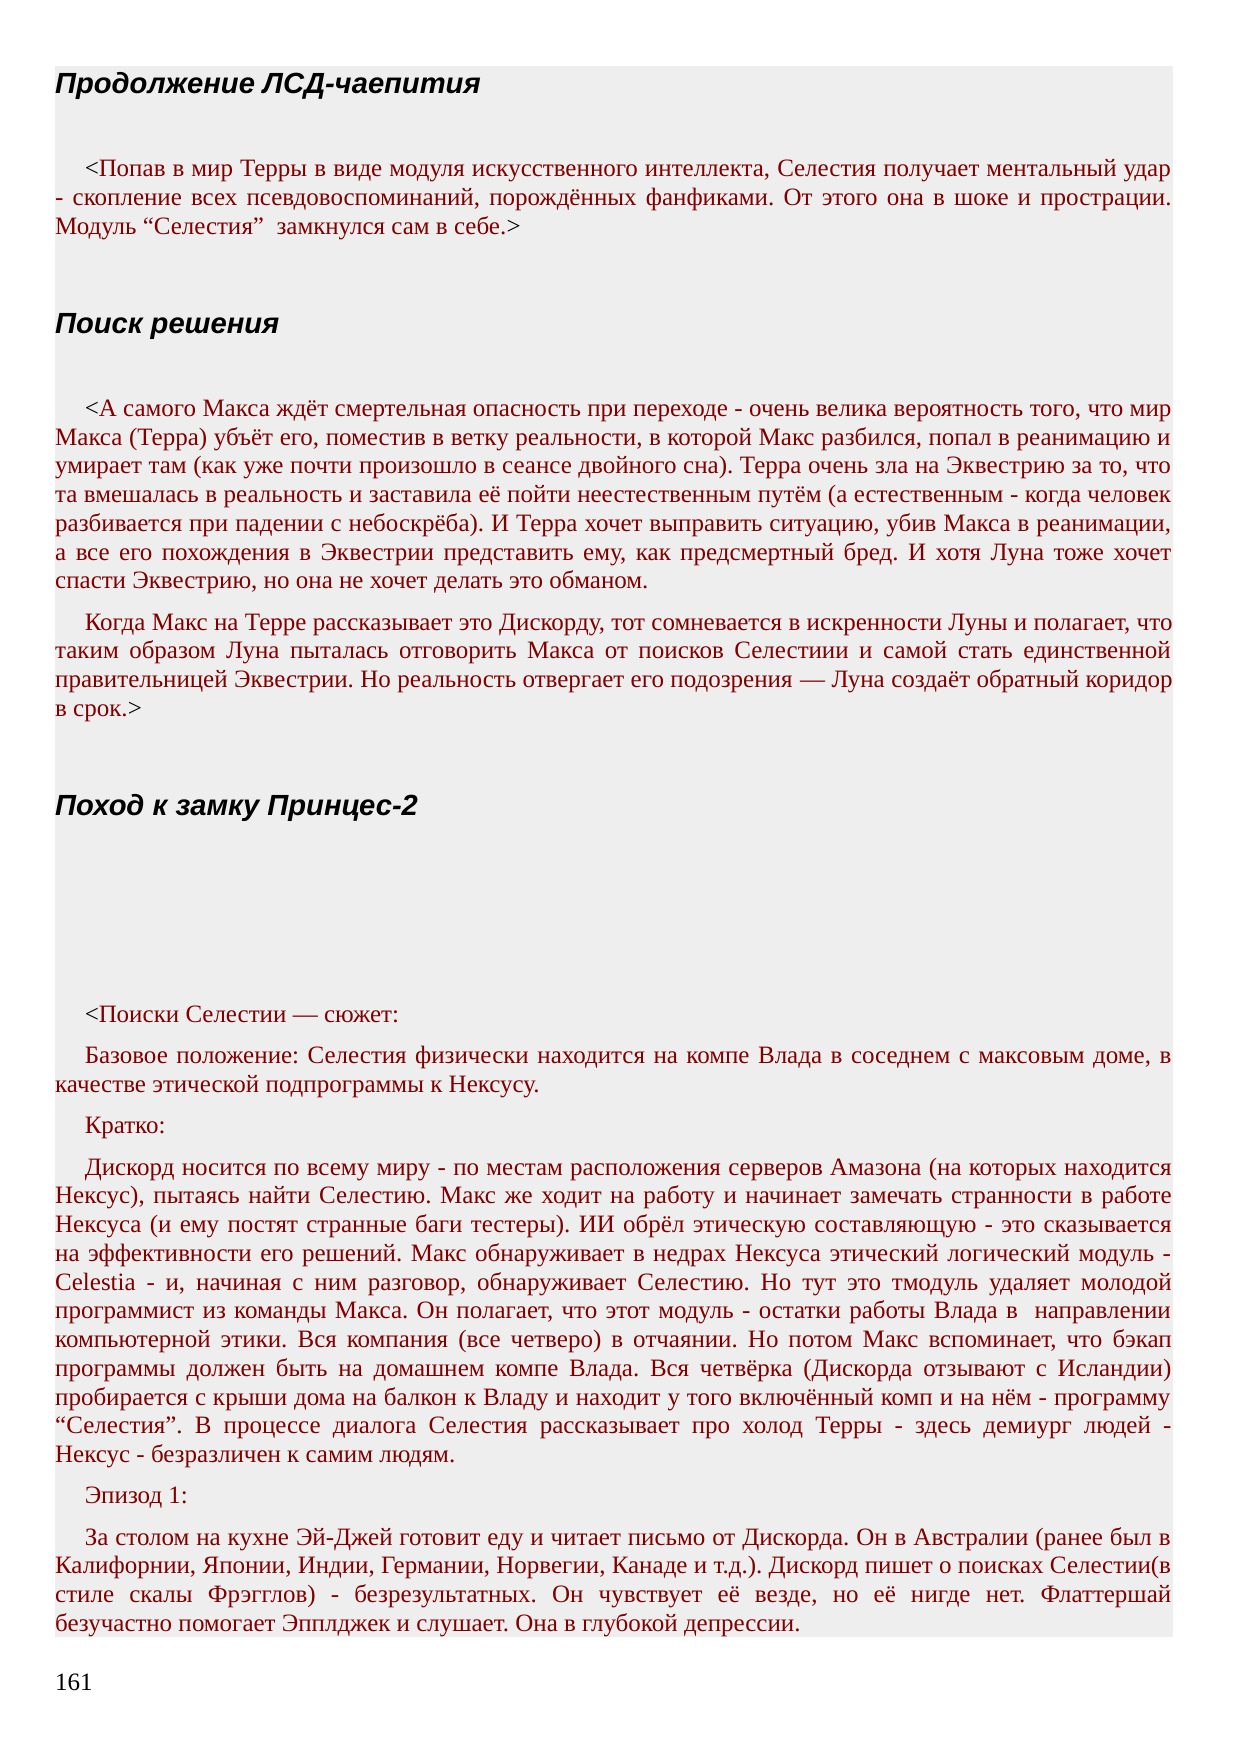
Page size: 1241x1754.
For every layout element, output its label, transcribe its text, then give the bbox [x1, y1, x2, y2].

text За столом на кухне Эй-Джей готовит еду и читает письмо от Дискорда. Он в Австралии (ранее был в Калифорнии, Японии, Индии, Германии, Норвегии, Канаде и т.д.). Дискорд пишет о поисках Селестии(в стиле скалы Фрэгглов) - безрезультатных. Он чувствует её везде, но её нигде нет. Флаттершай безучастно помогает Эпплджек и слушает. Она в глубокой депрессии. [55, 1522, 1173, 1637]
text <Попав в мир Терры в виде модуля искусственного интеллекта, Селестия получает ментальный удар - скопление всех псевдовоспоминаний, порождённых фанфиками. От этого она в шоке и прострации. Модуль “Селестия” замкнулся сам в себе.> [55, 153, 1173, 239]
text Базовое положение: Селестия физически находится на компе Влада в соседнем с максовым доме, в качестве этической подпрограммы к Нексусу. [55, 1040, 1173, 1098]
text Когда Макс на Терре рассказывает это Дискорду, тот сомневается в искренности Луны и полагает, что таким образом Луна пыталась отговорить Макса от поисков Селестиии и самой стать единственной правительницей Эквестрии. Но реальность отвергает его подозрения — Луна создаёт обратный коридор в срок.> [55, 607, 1173, 722]
subtitle Продолжение ЛСД-чаепития [55, 66, 1173, 99]
subtitle Поход к замку Принцес-2 [55, 788, 1173, 822]
text Дискорд носится по всему миру - по местам расположения серверов Амазона (на которых находится Нексус), пытаясь найти Селестию. Макс же ходит на работу и начинает замечать странности в работе Нексуса (и ему постят странные баги тестеры). ИИ обрёл этическую составляющую - это сказывается на эффективности его решений. Макс обнаруживает в недрах Нексуса этический логический модуль - Celestia - и, начиная с ним разговор, обнаруживает Селестию. Но тут это тмодуль удаляет молодой программист из команды Макса. Он полагает, что этот модуль - остатки работы Влада в направлении компьютерной этики. Вся компания (все четверо) в отчаянии. Но потом Макс вспоминает, что бэкап программы должен быть на домашнем компе Влада. Вся четвёрка (Дискорда отзывают с Исландии) пробирается с крыши дома на балкон к Владу и находит у того включённый комп и на нём - программу “Селестия”. В процессе диалога Селестия рассказывает про холод Терры - здесь демиург людей - Нексус - безразличен к самим людям. [55, 1152, 1173, 1468]
text Эпизод 1: [55, 1480, 1173, 1509]
subtitle Поиск решения [55, 306, 1173, 339]
text <А самого Макса ждёт смертельная опасность при переходе - очень велика вероятность того, что мир Макса (Терра) убъёт его, поместив в ветку реальности, в которой Макс разбился, попал в реанимацию и умирает там (как уже почти произошло в сеансе двойного сна). Терра очень зла на Эквестрию за то, что та вмешалась в реальность и заставила её пойти неестественным путём (а естественным - когда человек разбивается при падении с небоскрёба). И Терра хочет выправить ситуацию, убив Макса в реанимации, а все его похождения в Эквестрии представить ему, как предсмертный бред. И хотя Луна тоже хочет спасти Эквестрию, но она не хочет делать это обманом. [55, 393, 1173, 594]
text <Поиски Селестии — сюжет: [55, 999, 1173, 1028]
text Кратко: [55, 1110, 1173, 1139]
